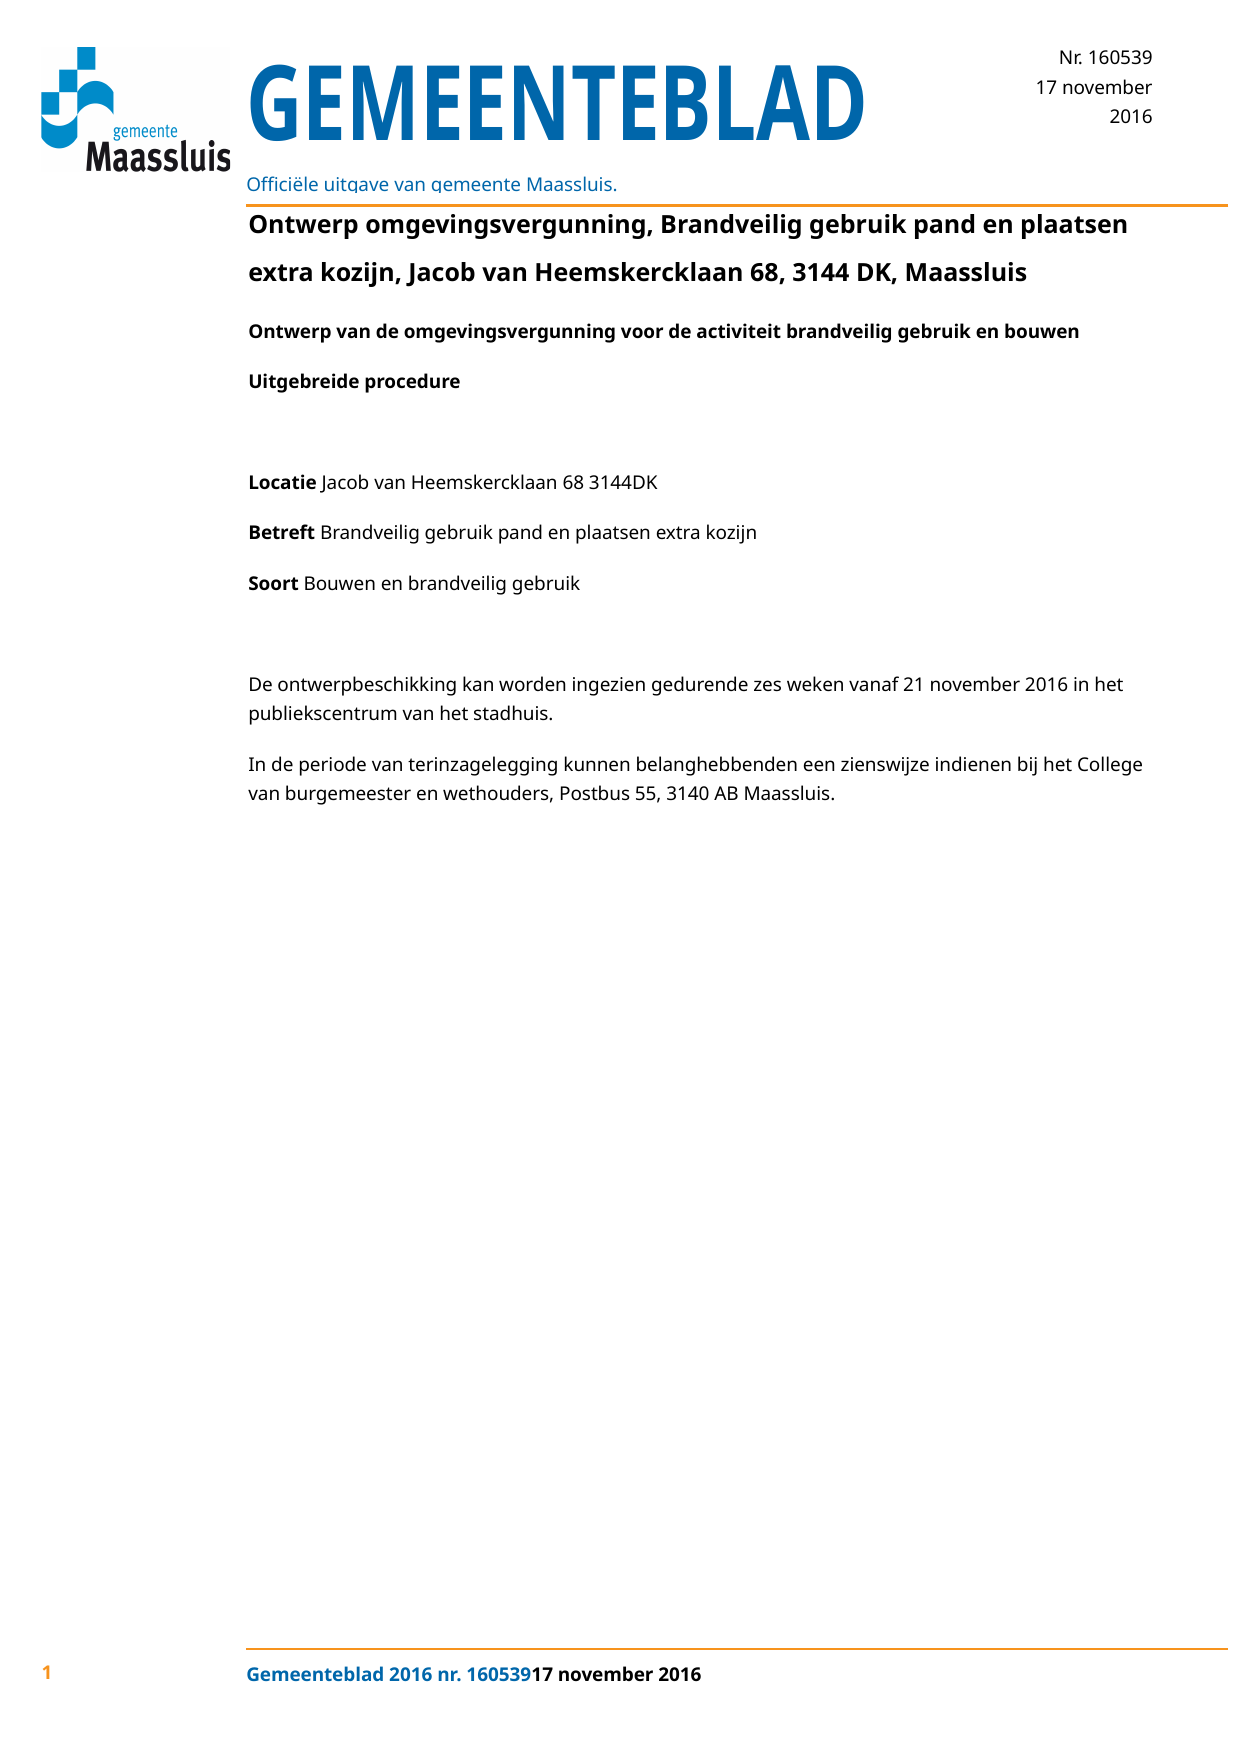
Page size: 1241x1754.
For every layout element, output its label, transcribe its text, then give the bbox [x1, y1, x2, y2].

picture [41, 47, 231, 172]
text Locatie Jacob van Heemskercklaan 68 3144DK [248, 469, 1152, 495]
text Ontwerp omgevingsvergunning, Brandveilig gebruik pand en plaatsen extra kozijn, Jacob van Heemskercklaan 68, 3144 DK, Maassluis [248, 207, 1152, 288]
text Uitgebreide procedure [248, 368, 1152, 394]
text De ontwerpbeschikking kan worden ingezien gedurende zes weken vanaf 21 november 2016 in het publiekscentrum van het stadhuis. [248, 671, 1152, 726]
text Ontwerp van de omgevingsvergunning voor de activiteit brandveilig gebruik en bouwen [248, 318, 1152, 344]
picture [41, 47, 77, 92]
text Betreft Brandveilig gebruik pand en plaatsen extra kozijn [248, 519, 1152, 545]
text Soort Bouwen en brandveilig gebruik [248, 570, 1152, 596]
text In de periode van terinzagelegging kunnen belanghebbenden een zienswijze indienen bij het College van burgemeester en wethouders, Postbus 55, 3140 AB Maassluis. [248, 751, 1152, 806]
